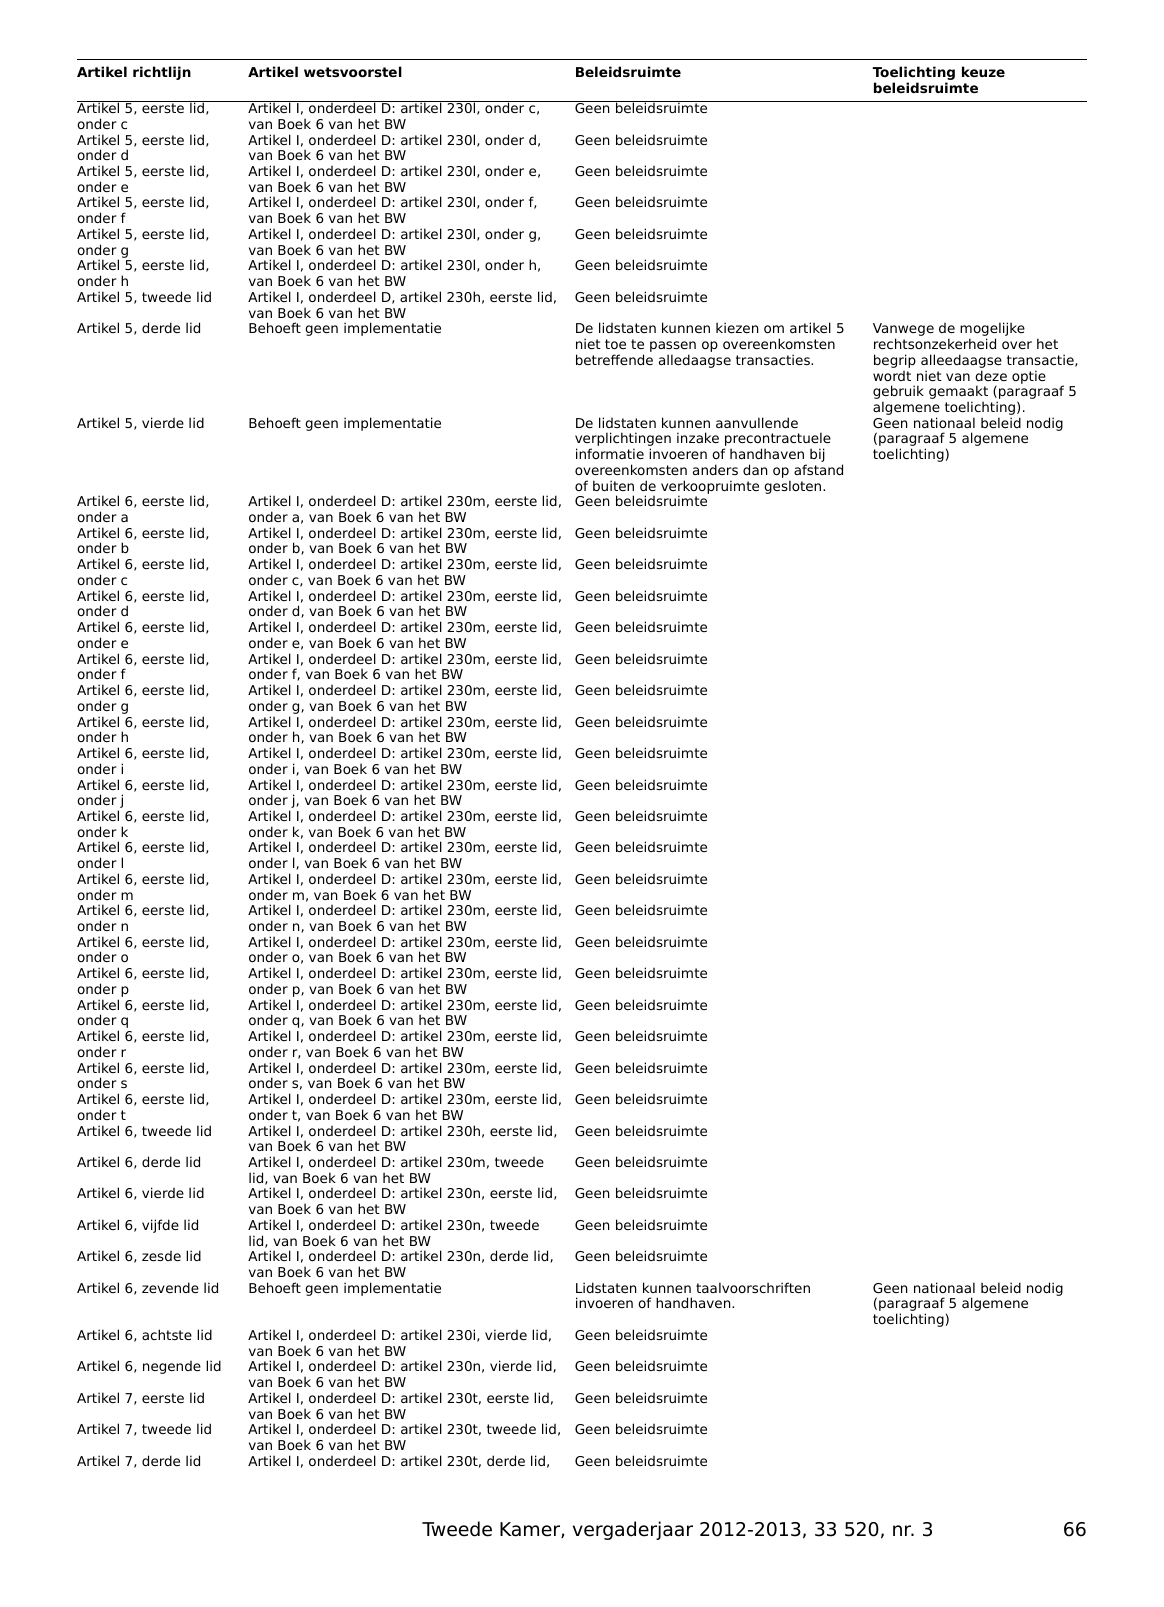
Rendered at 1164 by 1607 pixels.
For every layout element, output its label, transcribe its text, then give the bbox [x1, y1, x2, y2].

table_cell Artikel 5, eerste lid, onder h [77, 258, 242, 290]
table_cell Artikel I, onderdeel D: artikel 230m, eerste lid, onder n, van Boek 6 van het BW [242, 903, 568, 934]
table_cell Geen beleidsruimte [569, 809, 867, 840]
table_cell Behoeft geen implementatie [242, 416, 568, 494]
table_cell Artikel 5, vierde lid [77, 416, 242, 494]
table_cell Artikel I, onderdeel D: artikel 230n, tweede lid, van Boek 6 van het BW [242, 1218, 568, 1249]
table_cell [867, 651, 1087, 683]
table_cell Geen beleidsruimte [569, 777, 867, 809]
table_cell Geen beleidsruimte [569, 903, 867, 934]
table_cell Geen beleidsruimte [569, 840, 867, 872]
table_cell Artikel 6, eerste lid, onder f [77, 651, 242, 683]
table_cell [867, 589, 1087, 620]
table_cell Artikel 6, zesde lid [77, 1249, 242, 1281]
table_cell Artikel 6, eerste lid, onder b [77, 526, 242, 557]
table_cell [867, 1092, 1087, 1123]
table_cell Artikel I, onderdeel D: artikel 230t, eerste lid, van Boek 6 van het BW [242, 1391, 568, 1422]
table_cell Geen beleidsruimte [569, 227, 867, 258]
table_cell Artikel 5, eerste lid, onder d [77, 133, 242, 164]
table_cell Artikel 6, eerste lid, onder p [77, 966, 242, 997]
table_cell Geen beleidsruimte [569, 195, 867, 227]
table_cell Artikel I, onderdeel D: artikel 230l, onder h, van Boek 6 van het BW [242, 258, 568, 290]
table_cell Artikel 6, eerste lid, onder s [77, 1060, 242, 1092]
table_cell Artikel 6, vijfde lid [77, 1218, 242, 1249]
table_cell Artikel 6, achtste lid [77, 1328, 242, 1359]
table_cell [867, 258, 1087, 290]
table_cell Geen beleidsruimte [569, 714, 867, 746]
table_cell Geen beleidsruimte [569, 164, 867, 195]
table_cell Geen beleidsruimte [569, 1359, 867, 1391]
table_header Artikel wetsvoorstel [242, 60, 568, 101]
table_cell Artikel 6, eerste lid, onder d [77, 589, 242, 620]
table_cell [867, 1249, 1087, 1281]
table_cell Geen beleidsruimte [569, 1218, 867, 1249]
table_cell Geen beleidsruimte [569, 746, 867, 777]
table_cell Artikel I, onderdeel D: artikel 230t, derde lid, [242, 1454, 568, 1469]
table_cell Artikel 7, eerste lid [77, 1391, 242, 1422]
table_cell Geen beleidsruimte [569, 620, 867, 651]
table_cell Artikel I, onderdeel D: artikel 230n, vierde lid, van Boek 6 van het BW [242, 1359, 568, 1391]
table_cell Artikel 6, eerste lid, onder c [77, 557, 242, 588]
table_cell [867, 935, 1087, 966]
table_cell [867, 1359, 1087, 1391]
table_cell Behoeft geen implementatie [242, 1281, 568, 1328]
table_cell Artikel I, onderdeel D: artikel 230h, eerste lid, van Boek 6 van het BW [242, 1123, 568, 1155]
table_cell [867, 290, 1087, 321]
table_cell Artikel I, onderdeel D: artikel 230m, eerste lid, onder j, van Boek 6 van het BW [242, 777, 568, 809]
table_cell Artikel 6, eerste lid, onder o [77, 935, 242, 966]
table_cell Artikel 5, tweede lid [77, 290, 242, 321]
table_cell Artikel I, onderdeel D: artikel 230l, onder c, van Boek 6 van het BW [242, 102, 568, 132]
table_cell Artikel I, onderdeel D: artikel 230m, eerste lid, onder c, van Boek 6 van het BW [242, 557, 568, 588]
table_cell Artikel I, onderdeel D: artikel 230m, eerste lid, onder a, van Boek 6 van het BW [242, 494, 568, 526]
table_cell [867, 872, 1087, 903]
table_cell [867, 557, 1087, 588]
table_cell Geen beleidsruimte [569, 290, 867, 321]
table_cell Artikel 6, eerste lid, onder m [77, 872, 242, 903]
table_cell Geen beleidsruimte [569, 651, 867, 683]
table_header Beleidsruimte [569, 60, 867, 101]
table_cell Geen beleidsruimte [569, 589, 867, 620]
table_cell Artikel 5, eerste lid, onder g [77, 227, 242, 258]
table_cell Geen beleidsruimte [569, 526, 867, 557]
table_cell [867, 1186, 1087, 1218]
table_cell Artikel 6, eerste lid, onder g [77, 683, 242, 714]
table_cell Geen beleidsruimte [569, 258, 867, 290]
table_cell Artikel I, onderdeel D: artikel 230i, vierde lid, van Boek 6 van het BW [242, 1328, 568, 1359]
table_cell [867, 1422, 1087, 1454]
table_cell [867, 1454, 1087, 1469]
table_cell [867, 809, 1087, 840]
table_header Artikel richtlijn [77, 60, 242, 101]
table_cell Artikel 6, eerste lid, onder r [77, 1029, 242, 1060]
table_cell Artikel I, onderdeel D: artikel 230m, eerste lid, onder q, van Boek 6 van het BW [242, 998, 568, 1029]
table_cell Artikel 6, eerste lid, onder t [77, 1092, 242, 1123]
table_cell [867, 683, 1087, 714]
table_cell Artikel I, onderdeel D: artikel 230l, onder e, van Boek 6 van het BW [242, 164, 568, 195]
table_cell Geen beleidsruimte [569, 1155, 867, 1186]
table_cell Artikel I, onderdeel D: artikel 230l, onder f, van Boek 6 van het BW [242, 195, 568, 227]
table_cell Artikel 6, eerste lid, onder n [77, 903, 242, 934]
table_cell Geen beleidsruimte [569, 1422, 867, 1454]
table_cell Artikel 5, derde lid [77, 321, 242, 416]
table_cell Behoeft geen implementatie [242, 321, 568, 416]
table_cell [867, 102, 1087, 132]
table_cell Geen beleidsruimte [569, 494, 867, 526]
table_cell [867, 746, 1087, 777]
table_cell Artikel I, onderdeel D: artikel 230m, eerste lid, onder o, van Boek 6 van het BW [242, 935, 568, 966]
table_cell Artikel I, onderdeel D: artikel 230m, eerste lid, onder t, van Boek 6 van het BW [242, 1092, 568, 1123]
table_cell Artikel 6, zevende lid [77, 1281, 242, 1328]
table_cell [867, 1060, 1087, 1092]
table_cell Lidstaten kunnen taalvoorschriften invoeren of handhaven. [569, 1281, 867, 1328]
table_cell [867, 195, 1087, 227]
table_cell [867, 227, 1087, 258]
table_cell Geen beleidsruimte [569, 872, 867, 903]
table_cell Artikel I, onderdeel D: artikel 230m, eerste lid, onder h, van Boek 6 van het BW [242, 714, 568, 746]
table_cell Artikel 7, tweede lid [77, 1422, 242, 1454]
table_cell [867, 1123, 1087, 1155]
table_cell Artikel I, onderdeel D: artikel 230m, tweede lid, van Boek 6 van het BW [242, 1155, 568, 1186]
table_cell [867, 903, 1087, 934]
table_cell Artikel I, onderdeel D: artikel 230m, eerste lid, onder r, van Boek 6 van het BW [242, 1029, 568, 1060]
table_cell Artikel I, onderdeel D: artikel 230m, eerste lid, onder l, van Boek 6 van het BW [242, 840, 568, 872]
table_cell Artikel I, onderdeel D: artikel 230n, eerste lid, van Boek 6 van het BW [242, 1186, 568, 1218]
table_cell [867, 133, 1087, 164]
table_cell Artikel 6, eerste lid, onder j [77, 777, 242, 809]
table_cell Artikel I, onderdeel D: artikel 230m, eerste lid, onder d, van Boek 6 van het BW [242, 589, 568, 620]
table_cell Artikel 7, derde lid [77, 1454, 242, 1469]
table_cell Geen beleidsruimte [569, 1060, 867, 1092]
table_cell [867, 526, 1087, 557]
table_cell Artikel 6, eerste lid, onder q [77, 998, 242, 1029]
table_cell Geen beleidsruimte [569, 1391, 867, 1422]
table_cell De lidstaten kunnen kiezen om artikel 5 niet toe te passen op overeenkomsten betreffende alledaagse transacties. [569, 321, 867, 416]
table_cell Artikel 6, eerste lid, onder h [77, 714, 242, 746]
table_cell Artikel I, onderdeel D: artikel 230m, eerste lid, onder g, van Boek 6 van het BW [242, 683, 568, 714]
table_cell Artikel I, onderdeel D: artikel 230t, tweede lid, van Boek 6 van het BW [242, 1422, 568, 1454]
table_cell Geen beleidsruimte [569, 557, 867, 588]
table_cell Geen beleidsruimte [569, 935, 867, 966]
table_cell Geen beleidsruimte [569, 1123, 867, 1155]
table_cell Geen beleidsruimte [569, 102, 867, 132]
table_cell Artikel I, onderdeel D: artikel 230m, eerste lid, onder i, van Boek 6 van het BW [242, 746, 568, 777]
table_cell Artikel 5, eerste lid, onder e [77, 164, 242, 195]
table_cell [867, 998, 1087, 1029]
table_cell [867, 1155, 1087, 1186]
table_cell Geen nationaal beleid nodig (paragraaf 5 algemene toelichting) [867, 416, 1087, 494]
table_cell Geen nationaal beleid nodig (paragraaf 5 algemene toelichting) [867, 1281, 1087, 1328]
table_cell Vanwege de mogelijke rechtsonzekerheid over het begrip alleedaagse transactie, wordt niet van deze optie gebruik gemaakt (paragraaf 5 algemene toelichting). [867, 321, 1087, 416]
table_cell Artikel 6, derde lid [77, 1155, 242, 1186]
table_cell Artikel I, onderdeel D: artikel 230m, eerste lid, onder s, van Boek 6 van het BW [242, 1060, 568, 1092]
table_cell Artikel I, onderdeel D: artikel 230m, eerste lid, onder f, van Boek 6 van het BW [242, 651, 568, 683]
table_cell Artikel 6, eerste lid, onder a [77, 494, 242, 526]
table_cell Artikel 6, eerste lid, onder e [77, 620, 242, 651]
table_cell Geen beleidsruimte [569, 133, 867, 164]
table_cell [867, 1029, 1087, 1060]
table_cell Artikel 6, eerste lid, onder k [77, 809, 242, 840]
table_cell Artikel I, onderdeel D: artikel 230m, eerste lid, onder m, van Boek 6 van het BW [242, 872, 568, 903]
table_cell Artikel I, onderdeel D: artikel 230m, eerste lid, onder b, van Boek 6 van het BW [242, 526, 568, 557]
table_cell Geen beleidsruimte [569, 998, 867, 1029]
table_cell Geen beleidsruimte [569, 1029, 867, 1060]
table_cell [867, 1328, 1087, 1359]
table_cell Artikel 6, eerste lid, onder i [77, 746, 242, 777]
table_cell Artikel I, onderdeel D: artikel 230m, eerste lid, onder k, van Boek 6 van het BW [242, 809, 568, 840]
table_cell Geen beleidsruimte [569, 683, 867, 714]
table_cell Geen beleidsruimte [569, 966, 867, 997]
table_cell Artikel I, onderdeel D: artikel 230l, onder d, van Boek 6 van het BW [242, 133, 568, 164]
table_cell [867, 840, 1087, 872]
table_cell [867, 966, 1087, 997]
table_cell De lidstaten kunnen aanvullende verplichtingen inzake precontractuele informatie invoeren of handhaven bij overeenkomsten anders dan op afstand of buiten de verkoopruimte gesloten. [569, 416, 867, 494]
table_cell Artikel I, onderdeel D: artikel 230m, eerste lid, onder e, van Boek 6 van het BW [242, 620, 568, 651]
table_cell [867, 1391, 1087, 1422]
table_cell Artikel 6, eerste lid, onder l [77, 840, 242, 872]
table_cell [867, 1218, 1087, 1249]
table_cell Artikel 6, vierde lid [77, 1186, 242, 1218]
table_cell Geen beleidsruimte [569, 1092, 867, 1123]
table_cell Artikel 5, eerste lid, onder c [77, 102, 242, 132]
table_cell Artikel I, onderdeel D: artikel 230m, eerste lid, onder p, van Boek 6 van het BW [242, 966, 568, 997]
table_header Toelichting keuze beleidsruimte [867, 60, 1087, 101]
table_cell Artikel I, onderdeel D, artikel 230h, eerste lid, van Boek 6 van het BW [242, 290, 568, 321]
table_cell [867, 620, 1087, 651]
table_cell Geen beleidsruimte [569, 1249, 867, 1281]
table_cell Artikel 6, tweede lid [77, 1123, 242, 1155]
table_cell [867, 777, 1087, 809]
table_cell Artikel I, onderdeel D: artikel 230l, onder g, van Boek 6 van het BW [242, 227, 568, 258]
table_cell Artikel I, onderdeel D: artikel 230n, derde lid, van Boek 6 van het BW [242, 1249, 568, 1281]
table_cell Geen beleidsruimte [569, 1328, 867, 1359]
table_cell [867, 494, 1087, 526]
table_cell Artikel 5, eerste lid, onder f [77, 195, 242, 227]
table_cell Geen beleidsruimte [569, 1186, 867, 1218]
table_cell [867, 164, 1087, 195]
table_cell [867, 714, 1087, 746]
table_cell Artikel 6, negende lid [77, 1359, 242, 1391]
table_cell Geen beleidsruimte [569, 1454, 867, 1469]
